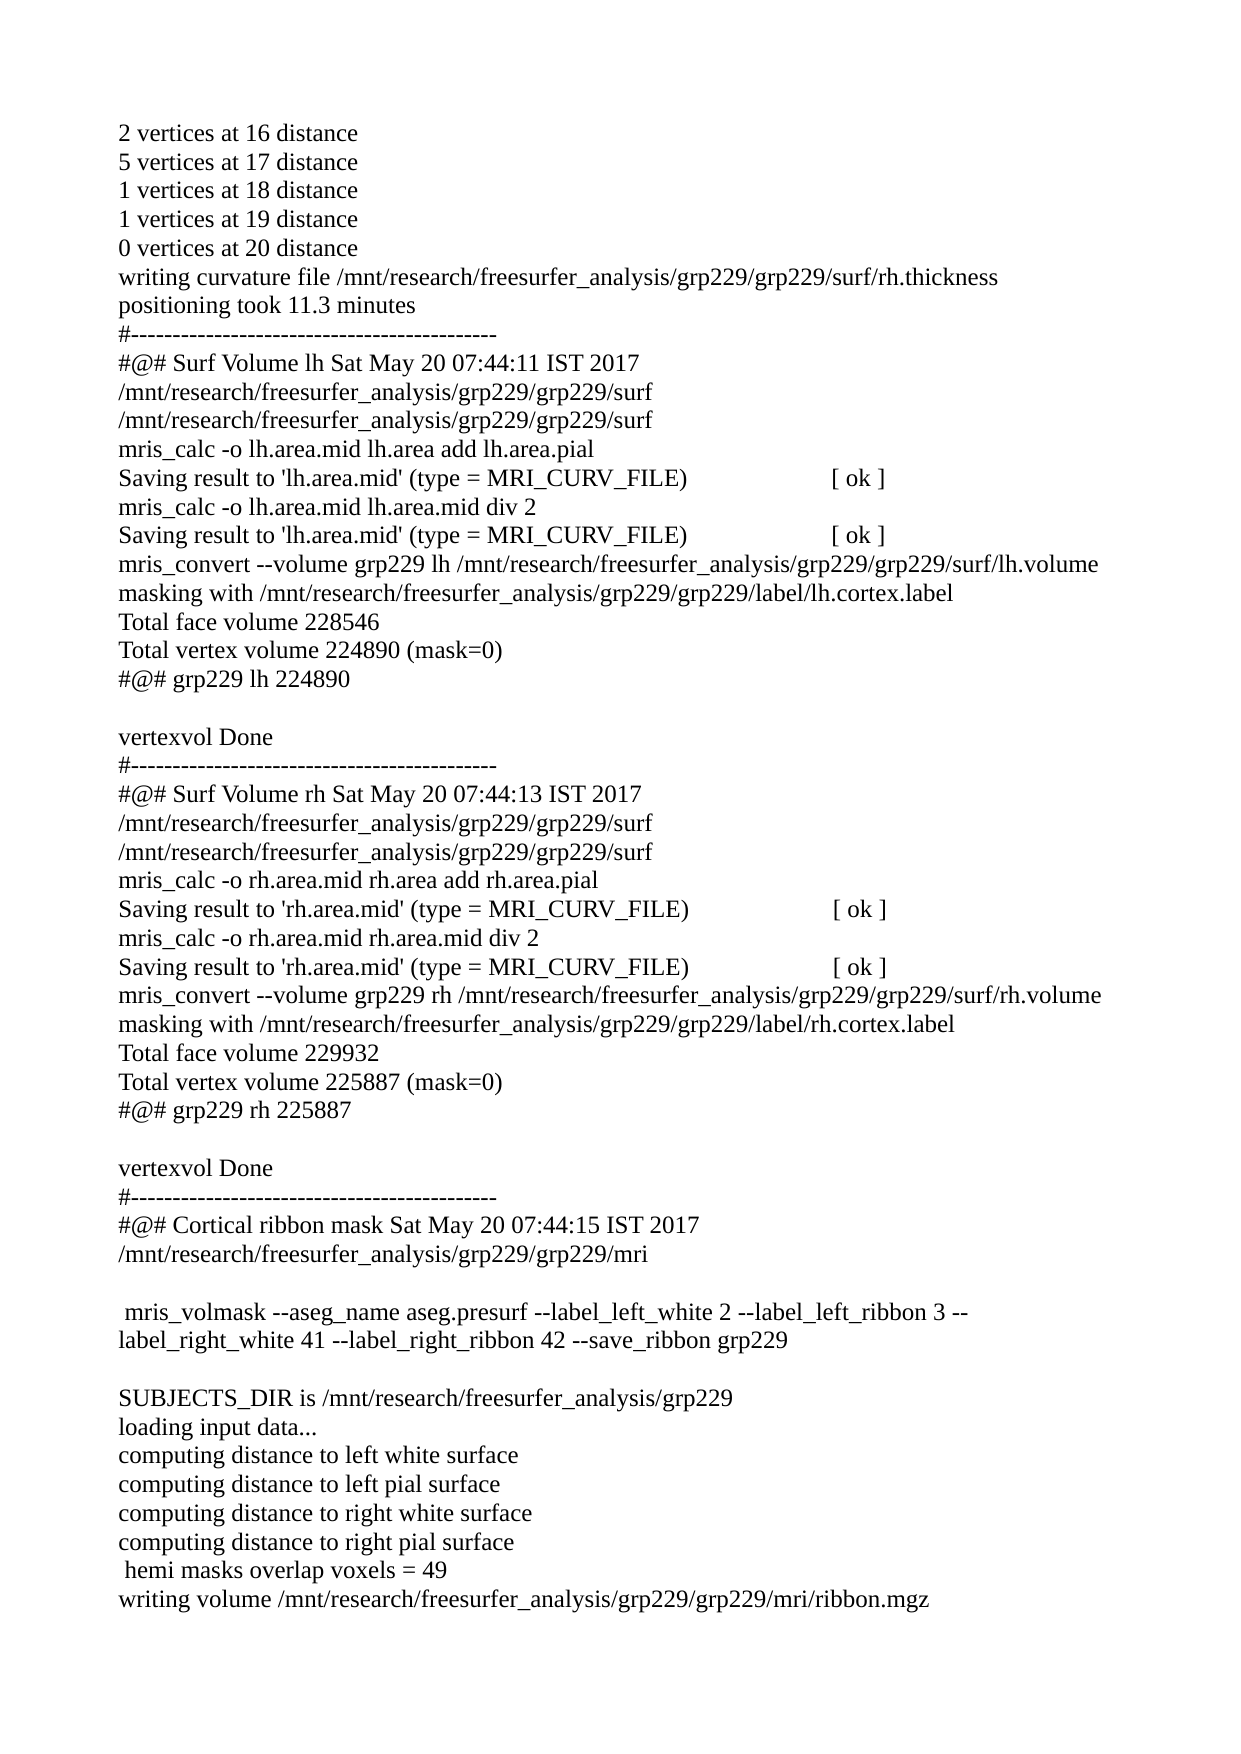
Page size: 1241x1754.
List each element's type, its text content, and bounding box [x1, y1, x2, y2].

text computing distance to right pial surface [118, 1527, 1122, 1556]
text mris_calc -o rh.area.mid rh.area add rh.area.pial [118, 866, 1122, 894]
text /mnt/research/freesurfer_analysis/grp229/grp229/mri [118, 1239, 1122, 1268]
text /mnt/research/freesurfer_analysis/grp229/grp229/surf [118, 837, 1122, 866]
text /mnt/research/freesurfer_analysis/grp229/grp229/surf [118, 377, 1122, 406]
text SUBJECTS_DIR is /mnt/research/freesurfer_analysis/grp229 [118, 1383, 1122, 1412]
text 0 vertices at 20 distance [118, 233, 1122, 262]
text mris_calc -o lh.area.mid lh.area.mid div 2 [118, 492, 1122, 521]
text #@# Cortical ribbon mask Sat May 20 07:44:15 IST 2017 [118, 1211, 1122, 1239]
text Total face volume 228546 [118, 607, 1122, 636]
text Total vertex volume 225887 (mask=0) [118, 1067, 1122, 1096]
text writing curvature file /mnt/research/freesurfer_analysis/grp229/grp229/surf/rh.thickness [118, 262, 1122, 291]
text masking with /mnt/research/freesurfer_analysis/grp229/grp229/label/lh.cortex.label [118, 578, 1122, 607]
text 1 vertices at 18 distance [118, 176, 1122, 204]
text Total face volume 229932 [118, 1038, 1122, 1067]
text vertexvol Done [118, 1153, 1122, 1182]
text #-------------------------------------------- [118, 751, 1122, 779]
text computing distance to left white surface [118, 1441, 1122, 1469]
text positioning took 11.3 minutes [118, 291, 1122, 319]
text #@# grp229 lh 224890 [118, 664, 1122, 693]
text 1 vertices at 19 distance [118, 204, 1122, 233]
text Saving result to 'lh.area.mid' (type = MRI_CURV_FILE) [ ok ] [118, 521, 1122, 549]
text mris_convert --volume grp229 lh /mnt/research/freesurfer_analysis/grp229/grp229/surf/lh.volume [118, 549, 1122, 578]
text masking with /mnt/research/freesurfer_analysis/grp229/grp229/label/rh.cortex.label [118, 1009, 1122, 1038]
text mris_calc -o lh.area.mid lh.area add lh.area.pial [118, 434, 1122, 463]
text #-------------------------------------------- [118, 1182, 1122, 1211]
text 5 vertices at 17 distance [118, 147, 1122, 176]
text Total vertex volume 224890 (mask=0) [118, 636, 1122, 664]
text mris_convert --volume grp229 rh /mnt/research/freesurfer_analysis/grp229/grp229/surf/rh.volume [118, 981, 1122, 1009]
text loading input data... [118, 1412, 1122, 1441]
text Saving result to 'rh.area.mid' (type = MRI_CURV_FILE) [ ok ] [118, 894, 1122, 923]
text vertexvol Done [118, 722, 1122, 751]
text computing distance to right white surface [118, 1498, 1122, 1527]
text computing distance to left pial surface [118, 1469, 1122, 1498]
text Saving result to 'rh.area.mid' (type = MRI_CURV_FILE) [ ok ] [118, 952, 1122, 981]
text #-------------------------------------------- [118, 319, 1122, 348]
text #@# grp229 rh 225887 [118, 1096, 1122, 1124]
text /mnt/research/freesurfer_analysis/grp229/grp229/surf [118, 808, 1122, 837]
text 2 vertices at 16 distance [118, 118, 1122, 147]
text mris_calc -o rh.area.mid rh.area.mid div 2 [118, 923, 1122, 952]
text writing volume /mnt/research/freesurfer_analysis/grp229/grp229/mri/ribbon.mgz [118, 1584, 1122, 1613]
text Saving result to 'lh.area.mid' (type = MRI_CURV_FILE) [ ok ] [118, 463, 1122, 492]
text #@# Surf Volume lh Sat May 20 07:44:11 IST 2017 [118, 348, 1122, 377]
text #@# Surf Volume rh Sat May 20 07:44:13 IST 2017 [118, 779, 1122, 808]
text mris_volmask --aseg_name aseg.presurf --label_left_white 2 --label_left_ribbon 3 --label_right_white 41 --label_right_ribbon 42 --save_ribbon grp229 [118, 1297, 1122, 1354]
text /mnt/research/freesurfer_analysis/grp229/grp229/surf [118, 406, 1122, 434]
text hemi masks overlap voxels = 49 [118, 1556, 1122, 1584]
